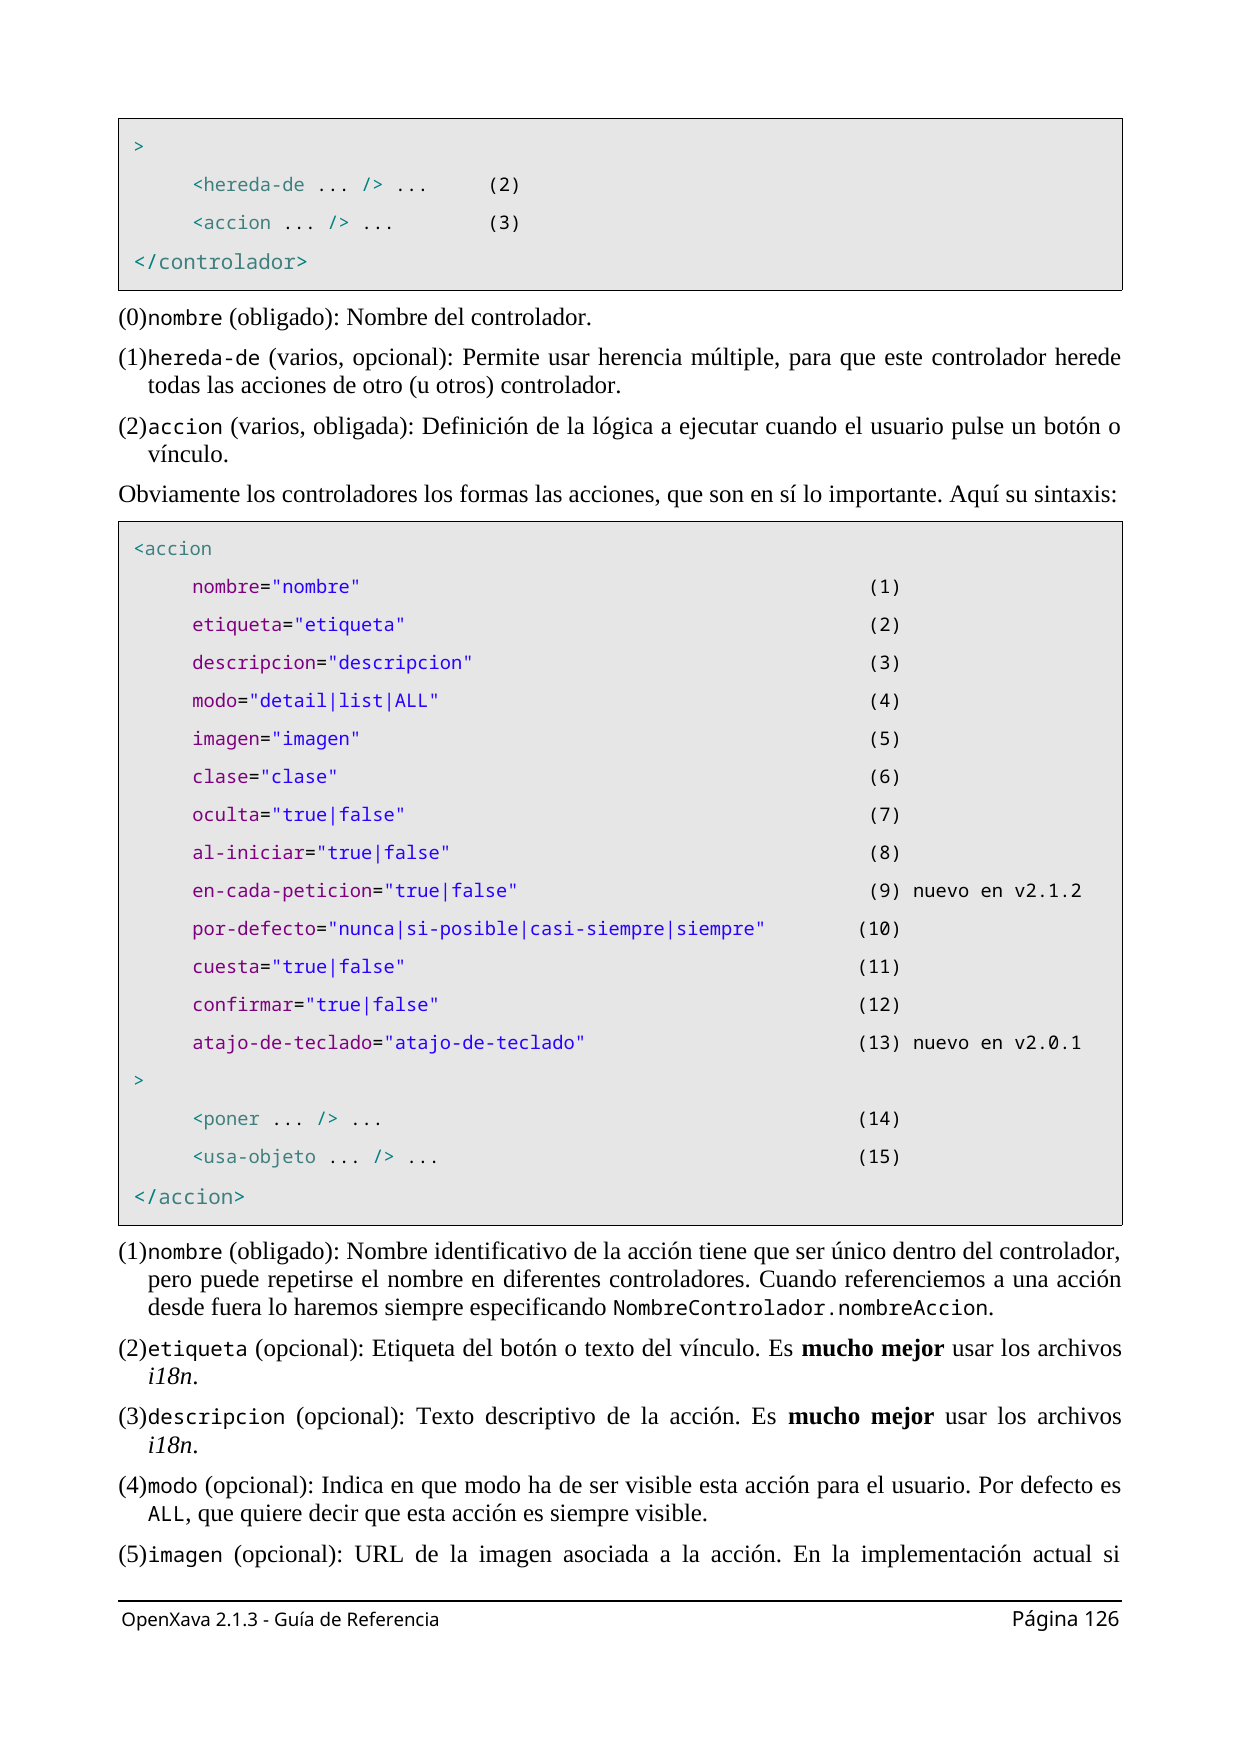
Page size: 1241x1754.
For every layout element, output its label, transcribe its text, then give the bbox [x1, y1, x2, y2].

list accion (varios, obligada): Definición de la lógica a ejecutar cuando el usuario pulse un botón o vínculo. [118, 412, 1122, 468]
text > [119, 1053, 1122, 1091]
text etiqueta="etiqueta" (2) [119, 597, 1122, 634]
text en-cada-peticion="true|false" (9) nuevo en v2.1.2 [119, 863, 1122, 901]
text por-defecto="nunca|si-posible|casi-siempre|siempre" (10) [119, 901, 1122, 939]
list hereda-de (varios, opcional): Permite usar herencia múltiple, para que este controlador herede todas las acciones de otro (u otros) controlador. [118, 343, 1122, 399]
list etiqueta (opcional): Etiqueta del botón o texto del vínculo. Es mucho mejor usar los archivos i18n. [118, 1334, 1122, 1390]
text descripcion="descripcion" (3) [119, 634, 1122, 673]
text > [119, 119, 1122, 156]
list imagen (opcional): URL de la imagen asociada a la acción. En la implementación actual si [118, 1540, 1122, 1568]
text <accion [119, 522, 1122, 558]
text cuesta="true|false" (11) [119, 939, 1122, 977]
list modo (opcional): Indica en que modo ha de ser visible esta acción para el usuario. Por defecto es ALL, que quiere decir que esta acción es siempre visible. [118, 1471, 1122, 1527]
text </controlador> [119, 232, 1122, 290]
text <poner ... /> ... (14) [119, 1091, 1122, 1129]
text atajo-de-teclado="atajo-de-teclado" (13) nuevo en v2.0.1 [119, 1015, 1122, 1053]
text confirmar="true|false" (12) [119, 977, 1122, 1015]
text nombre="nombre" (1) [119, 558, 1122, 597]
text clase="clase" (6) [119, 749, 1122, 787]
text Obviamente los controladores los formas las acciones, que son en sí lo importante. Aquí su sintaxis: [118, 480, 1122, 508]
text <hereda-de ... /> ... (2) [119, 156, 1122, 194]
text </accion> [119, 1167, 1122, 1225]
text <accion ... /> ... (3) [119, 194, 1122, 232]
text imagen="imagen" (5) [119, 711, 1122, 749]
text <usa-objeto ... /> ... (15) [119, 1129, 1122, 1167]
text al-iniciar="true|false" (8) [119, 825, 1122, 863]
text oculta="true|false" (7) [119, 787, 1122, 825]
list descripcion (opcional): Texto descriptivo de la acción. Es mucho mejor usar los archivos i18n. [118, 1402, 1122, 1458]
list nombre (obligado): Nombre identificativo de la acción tiene que ser único dentro del controlador, pero puede repetirse el nombre en diferentes controladores. Cuando referenciemos a una acción desde fuera lo haremos siempre especificando NombreControlador.nombreAccion. [118, 1237, 1122, 1322]
list nombre (obligado): Nombre del controlador. [118, 303, 1122, 331]
text modo="detail|list|ALL" (4) [119, 673, 1122, 711]
